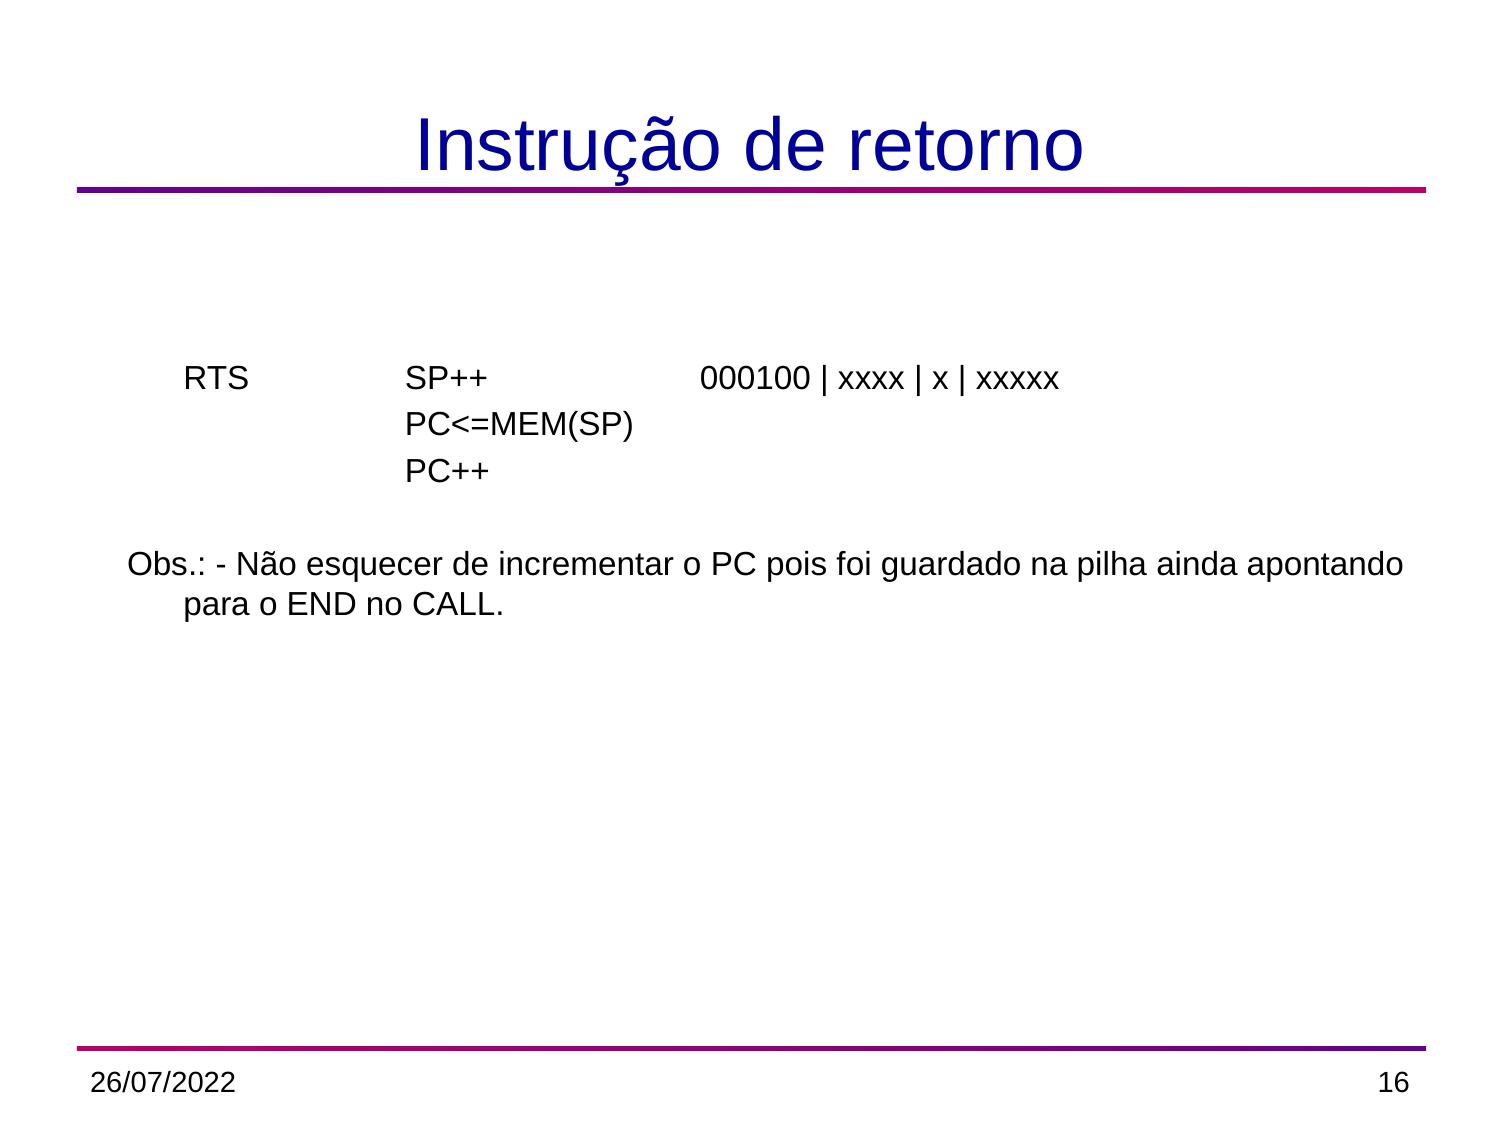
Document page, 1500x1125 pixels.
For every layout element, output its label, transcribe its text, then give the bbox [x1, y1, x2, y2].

text_box RTS SP++ 000100 | xxxx | x | xxxxx PC<=MEM(SP) PC++ Obs.: - Não esquecer de incrementar o PC pois foi guardado na pilha ainda apontando para o END no CALL. [112, 255, 1463, 1059]
slide_number [1074, 1059, 1425, 1125]
slide_number 26/07/2022 [75, 1055, 425, 1125]
title Instrução de retorno [76, 74, 1424, 193]
